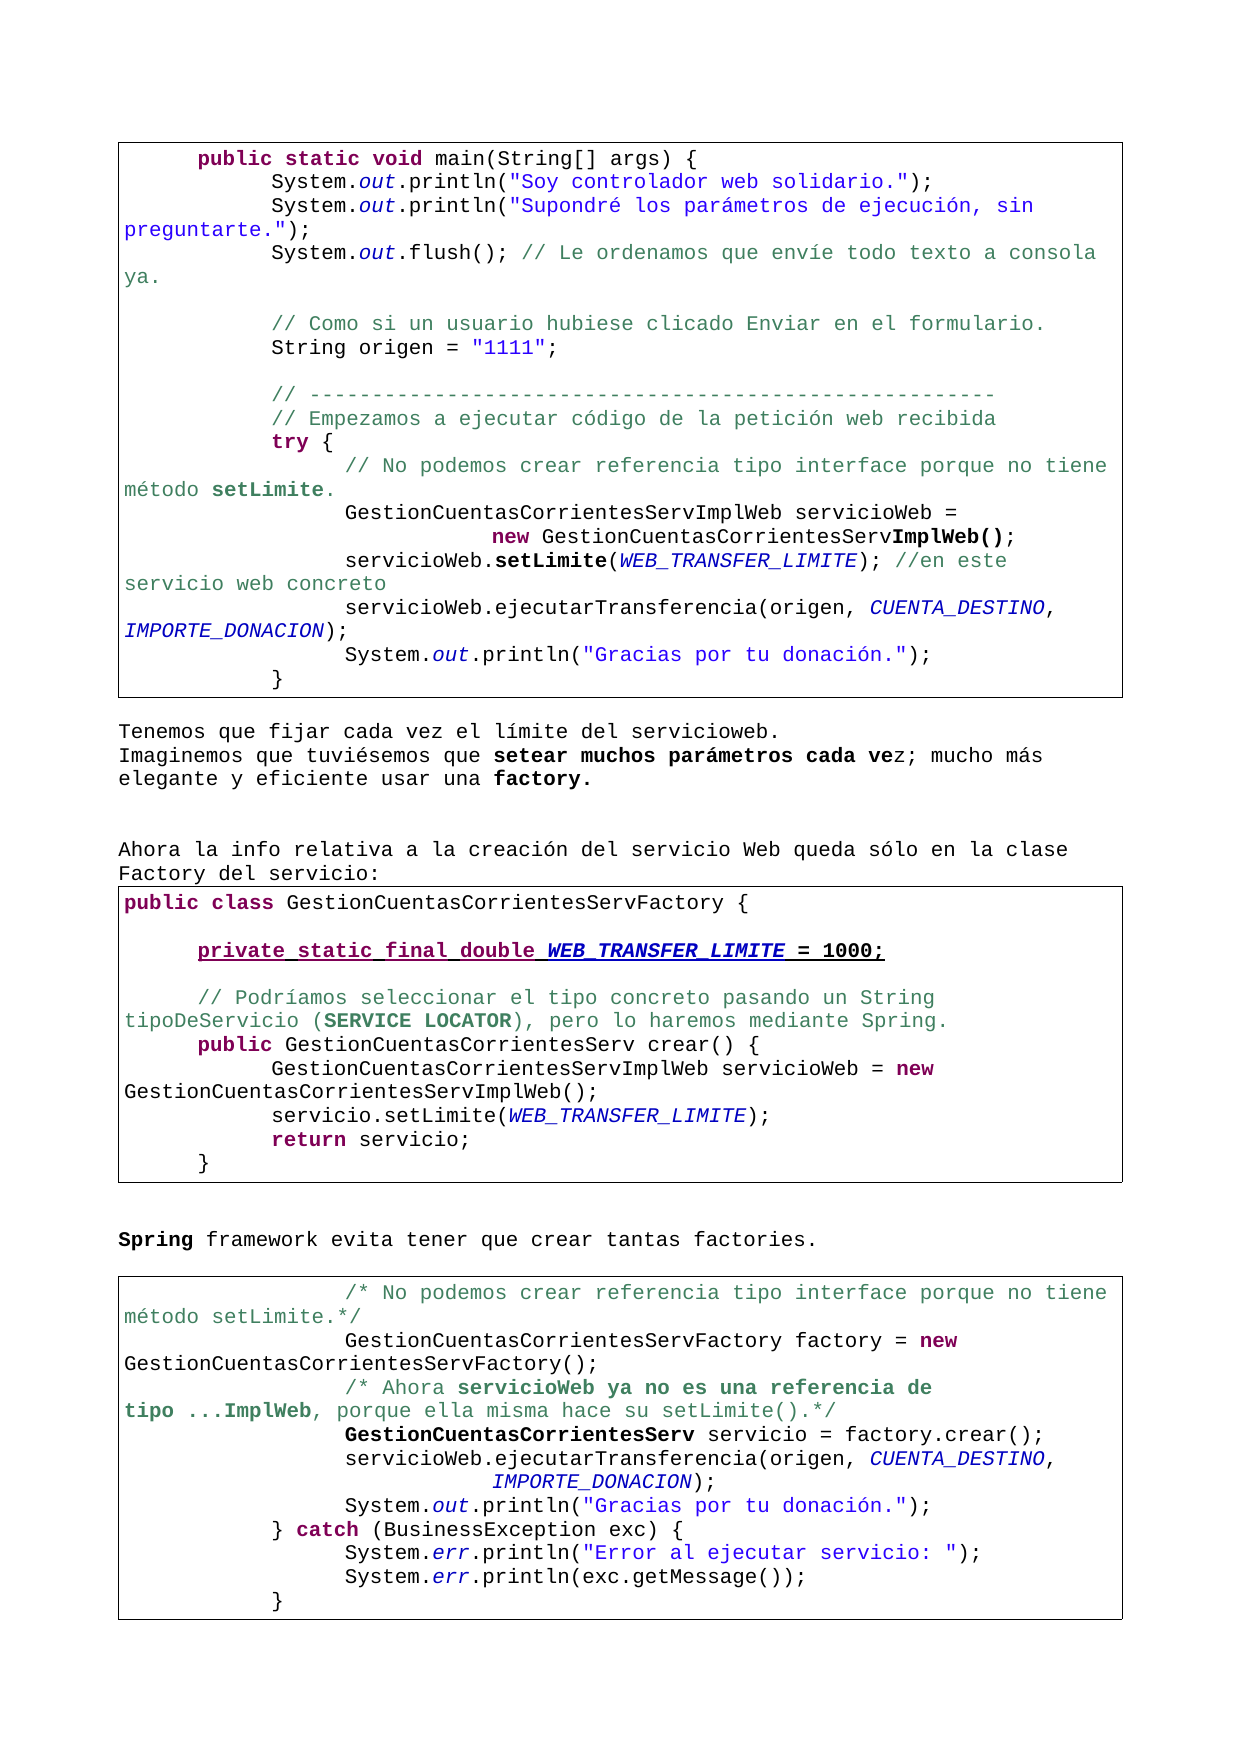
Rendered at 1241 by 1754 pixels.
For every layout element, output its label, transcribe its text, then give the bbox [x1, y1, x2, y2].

table_header public class GestionCuentasCorrientesServFactory { private static final double WEB_TRANSFER_LIMITE = 1000; // Podríamos seleccionar el tipo concreto pasando un String tipoDeServicio (SERVICE LOCATOR), pero lo haremos mediante Spring. public GestionCuentasCorrientesServ crear() { GestionCuentasCorrientesServImplWeb servicioWeb = new GestionCuentasCorrientesServImplWeb(); servicio.setLimite(WEB_TRANSFER_LIMITE); return servicio; } [119, 887, 1122, 1182]
text Ahora la info relativa a la creación del servicio Web queda sólo en la clase Factory del servicio: [118, 839, 1122, 886]
table_header public static void main(String[] args) { System.out.println("Soy controlador web solidario."); System.out.println("Supondré los parámetros de ejecución, sin preguntarte."); System.out.flush(); // Le ordenamos que envíe todo texto a consola ya. // Como si un usuario hubiese clicado Enviar en el formulario. String origen = "1111"; // ------------------------------------------------------- // Empezamos a ejecutar código de la petición web recibida try { // No podemos crear referencia tipo interface porque no tiene método setLimite. GestionCuentasCorrientesServImplWeb servicioWeb = new GestionCuentasCorrientesServImplWeb(); servicioWeb.setLimite(WEB_TRANSFER_LIMITE); //en este servicio web concreto servicioWeb.ejecutarTransferencia(origen, CUENTA_DESTINO, IMPORTE_DONACION); System.out.println("Gracias por tu donación."); } [119, 143, 1122, 697]
text Tenemos que fijar cada vez el límite del servicioweb. [118, 721, 1122, 744]
text Imaginemos que tuviésemos que setear muchos parámetros cada vez; mucho más elegante y eficiente usar una factory. [118, 744, 1122, 792]
table_header /* No podemos crear referencia tipo interface porque no tiene método setLimite.*/ GestionCuentasCorrientesServFactory factory = new GestionCuentasCorrientesServFactory(); /* Ahora servicioWeb ya no es una referencia de tipo ...ImplWeb, porque ella misma hace su setLimite().*/ GestionCuentasCorrientesServ servicio = factory.crear(); servicioWeb.ejecutarTransferencia(origen, CUENTA_DESTINO, IMPORTE_DONACION); System.out.println("Gracias por tu donación."); } catch (BusinessException exc) { System.err.println("Error al ejecutar servicio: "); System.err.println(exc.getMessage()); } [119, 1277, 1122, 1619]
text Spring framework evita tener que crear tantas factories. [118, 1229, 1122, 1253]
